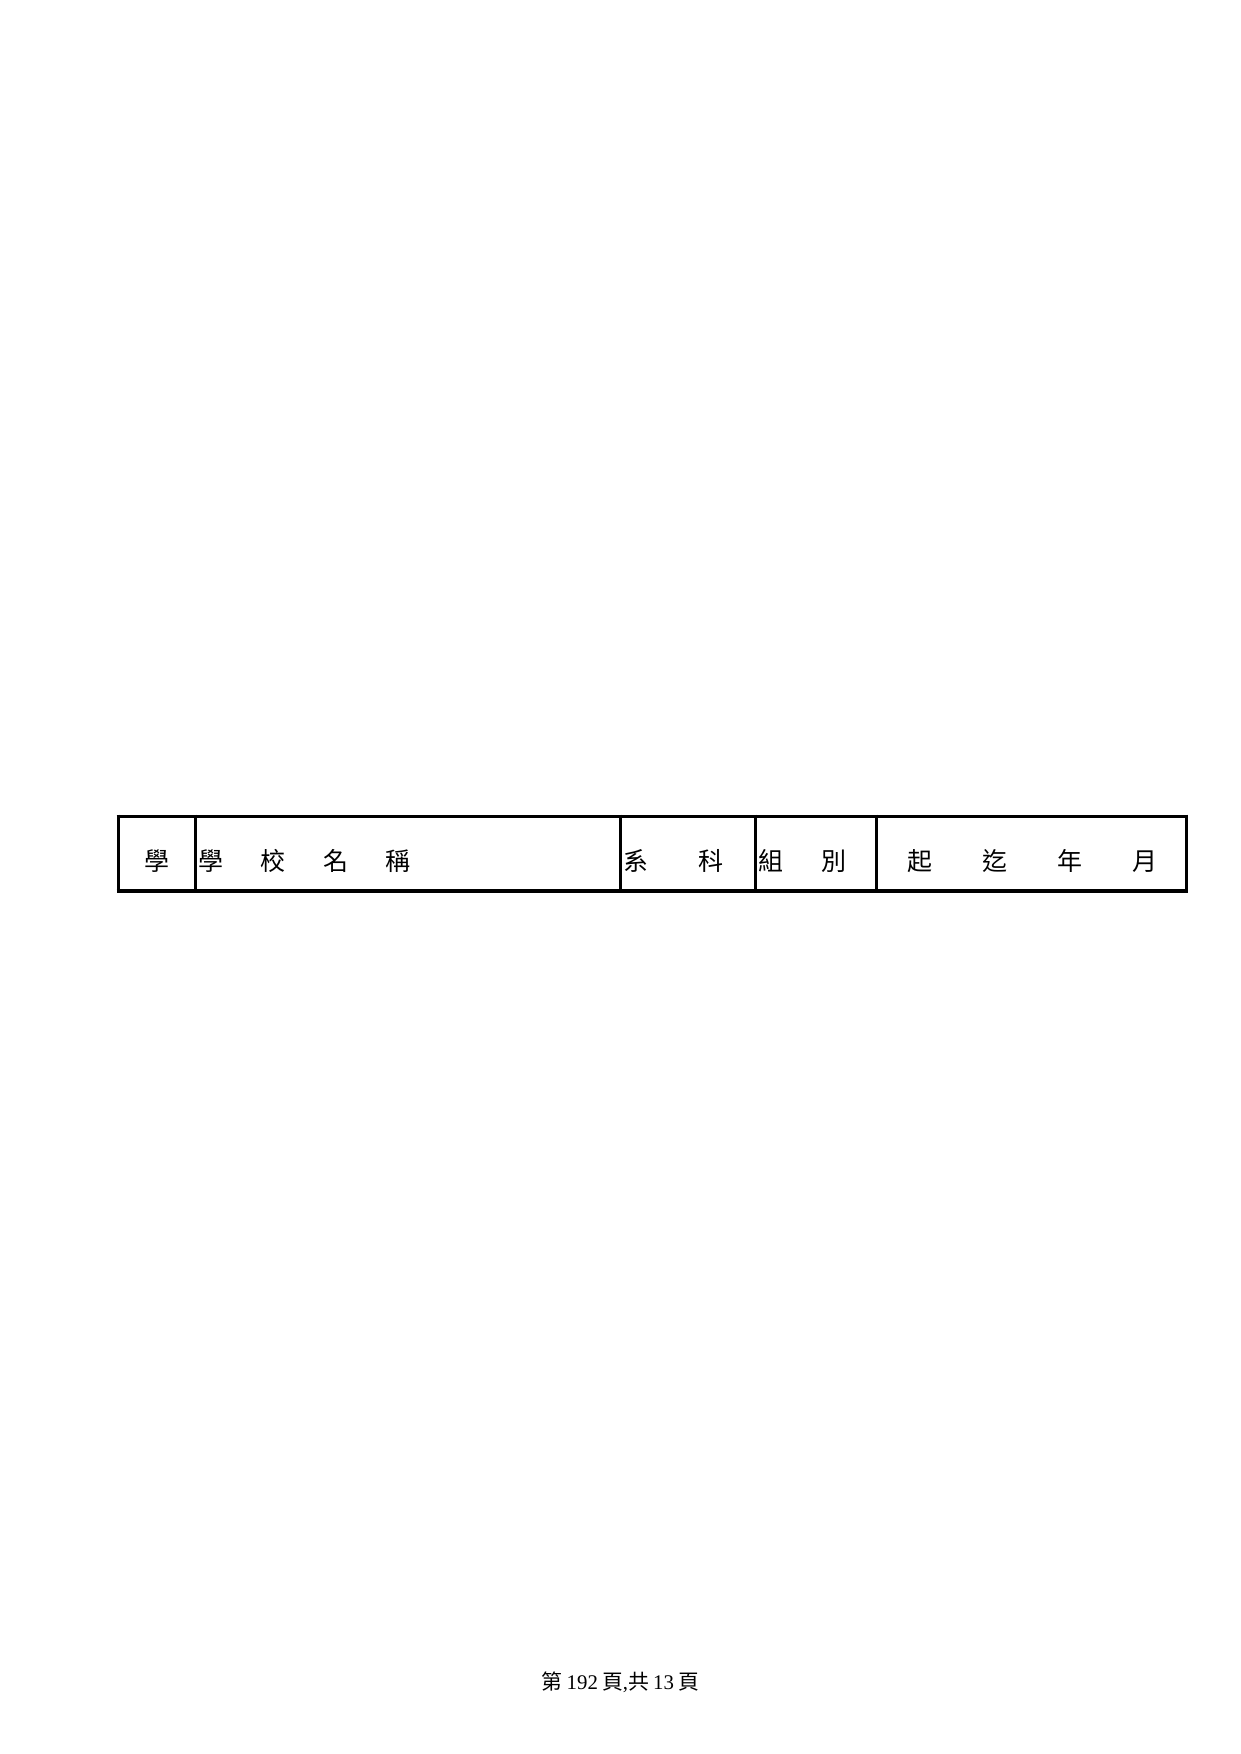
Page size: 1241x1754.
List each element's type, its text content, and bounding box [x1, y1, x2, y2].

table_cell 系 科 [622, 818, 754, 889]
table_cell 學 歷 [120, 818, 194, 889]
table_cell 起 迄 年 月 [878, 818, 1185, 889]
table_cell 組 別 [757, 818, 875, 889]
table_cell 學 校 名 稱 [197, 818, 619, 889]
